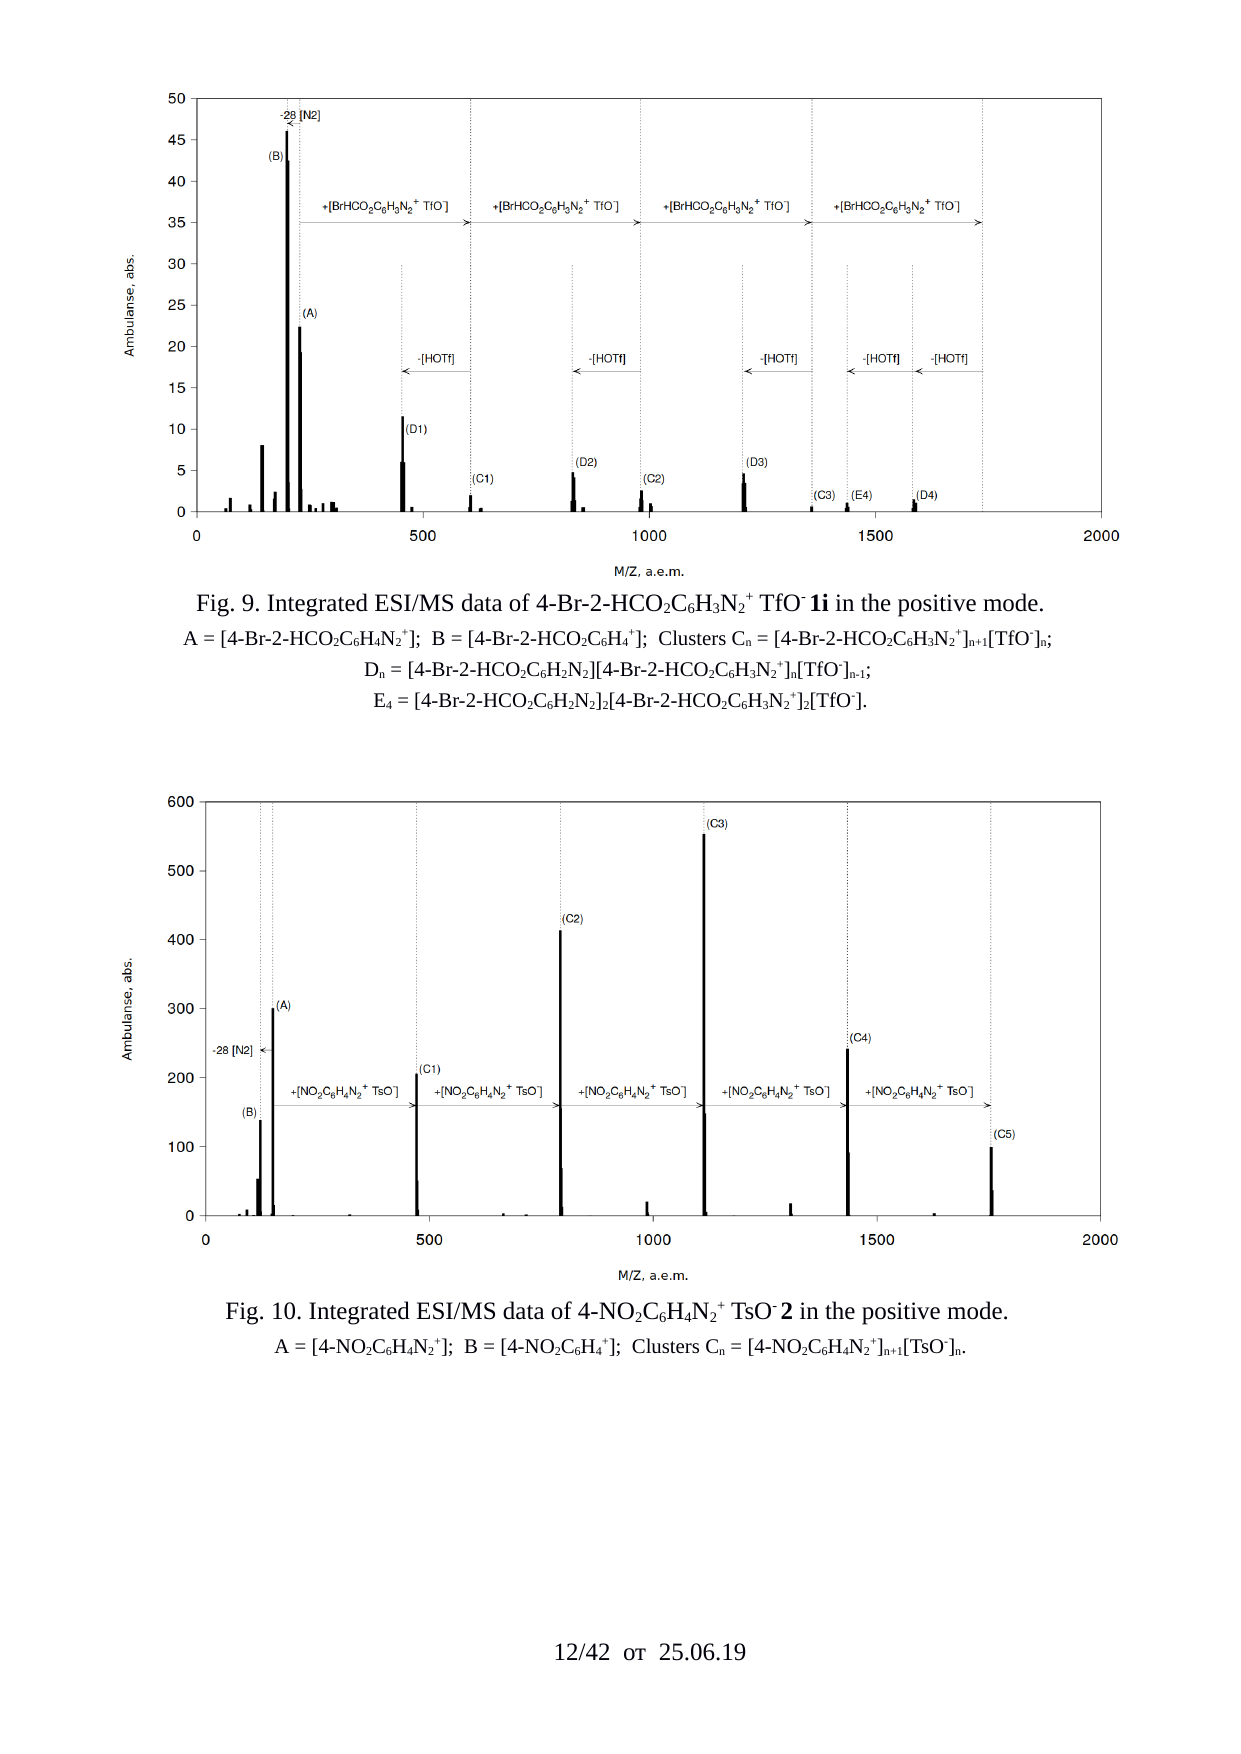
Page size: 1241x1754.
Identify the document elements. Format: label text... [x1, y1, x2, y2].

text A = [4-Br-2-HCO2C6H4N2+]; B = [4-Br-2-HCO2C6H4+]; Clusters Cn = [4-Br-2-HCO2C6H3N2+]n+1[TfO-]n; Dn = [4-Br-2-HCO2C6H2N2][4-Br-2-HCO2C6H3N2+]n[TfO-]n-1; E4 = [4-Br-2-HCO2C6H2N2]2[4-Br-2-HCO2C6H3N2+]2[TfO-]. [118, 626, 1122, 712]
text A = [4-NO2C6H4N2+]; B = [4-NO2C6H4+]; Clusters Cn = [4-NO2C6H4N2+]n+1[TsO-]n. [118, 1334, 1122, 1358]
text Fig. 9. Integrated ESI/MS data of 4-Br-2-HCO2C6H3N2+ TfO- 1i in the positive mode. [118, 588, 1122, 617]
text Fig. 10. Integrated ESI/MS data of 4-NO2C6H4N2+ TsO- 2 in the positive mode. [118, 1296, 1122, 1325]
picture [118, 793, 1123, 1288]
picture [118, 88, 1123, 580]
